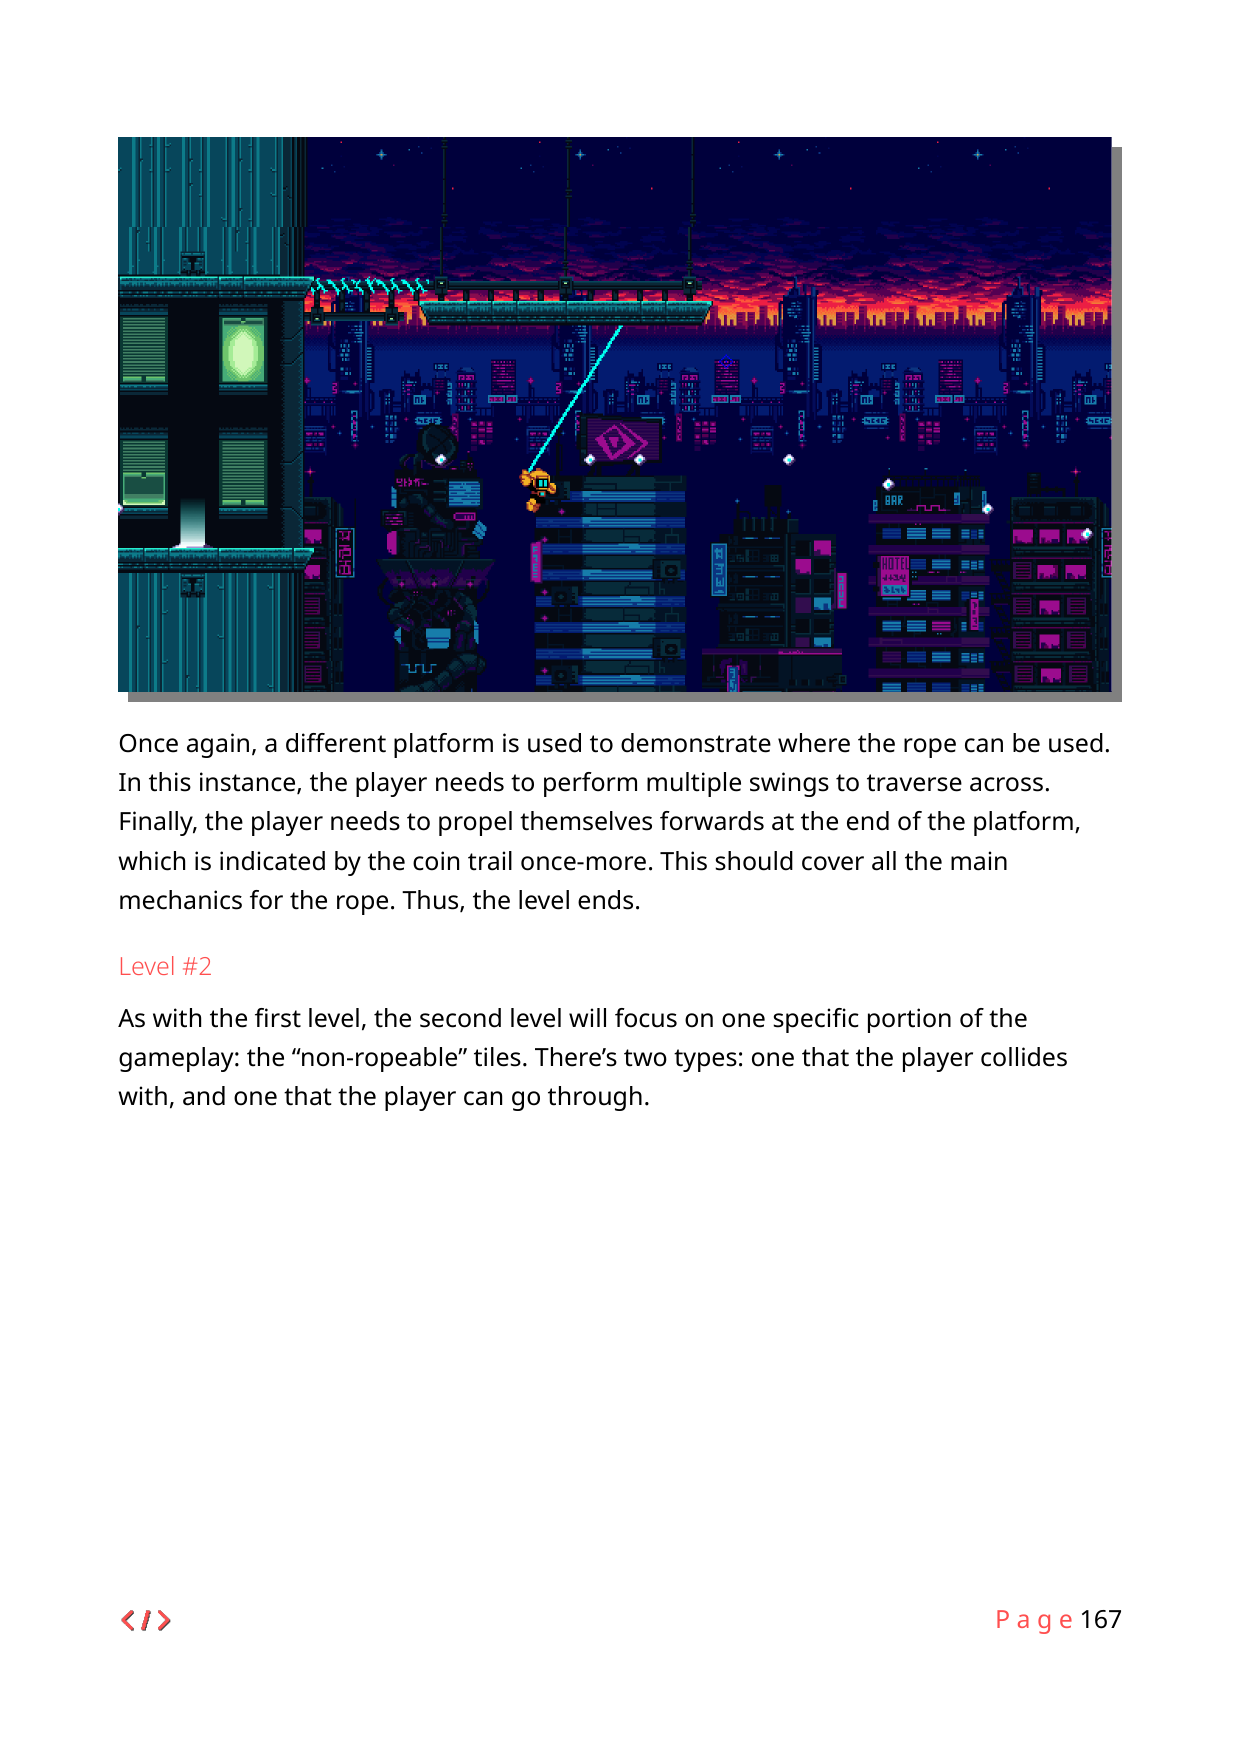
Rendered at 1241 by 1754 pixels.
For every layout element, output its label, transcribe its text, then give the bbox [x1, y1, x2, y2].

text Once again, a different platform is used to demonstrate where the rope can be used. In this instance, the player needs to perform multiple swings to traverse across. Finally, the player needs to propel themselves forwards at the end of the platform, which is indicated by the coin trail once-more. This should cover all the main mechanics for the rope. Thus, the level ends. [118, 692, 1122, 916]
subtitle Level #2 [118, 948, 1122, 983]
picture [118, 137, 1112, 692]
text [118, 118, 1122, 147]
picture [186, 228, 190, 254]
picture [116, 1591, 175, 1649]
text As with the first level, the second level will focus on one specific portion of the gameplay: the “non-ropeable” tiles. There’s two types: one that the player collides with, and one that the player can go through. [118, 1000, 1122, 1113]
picture [180, 577, 206, 692]
picture [194, 228, 200, 254]
